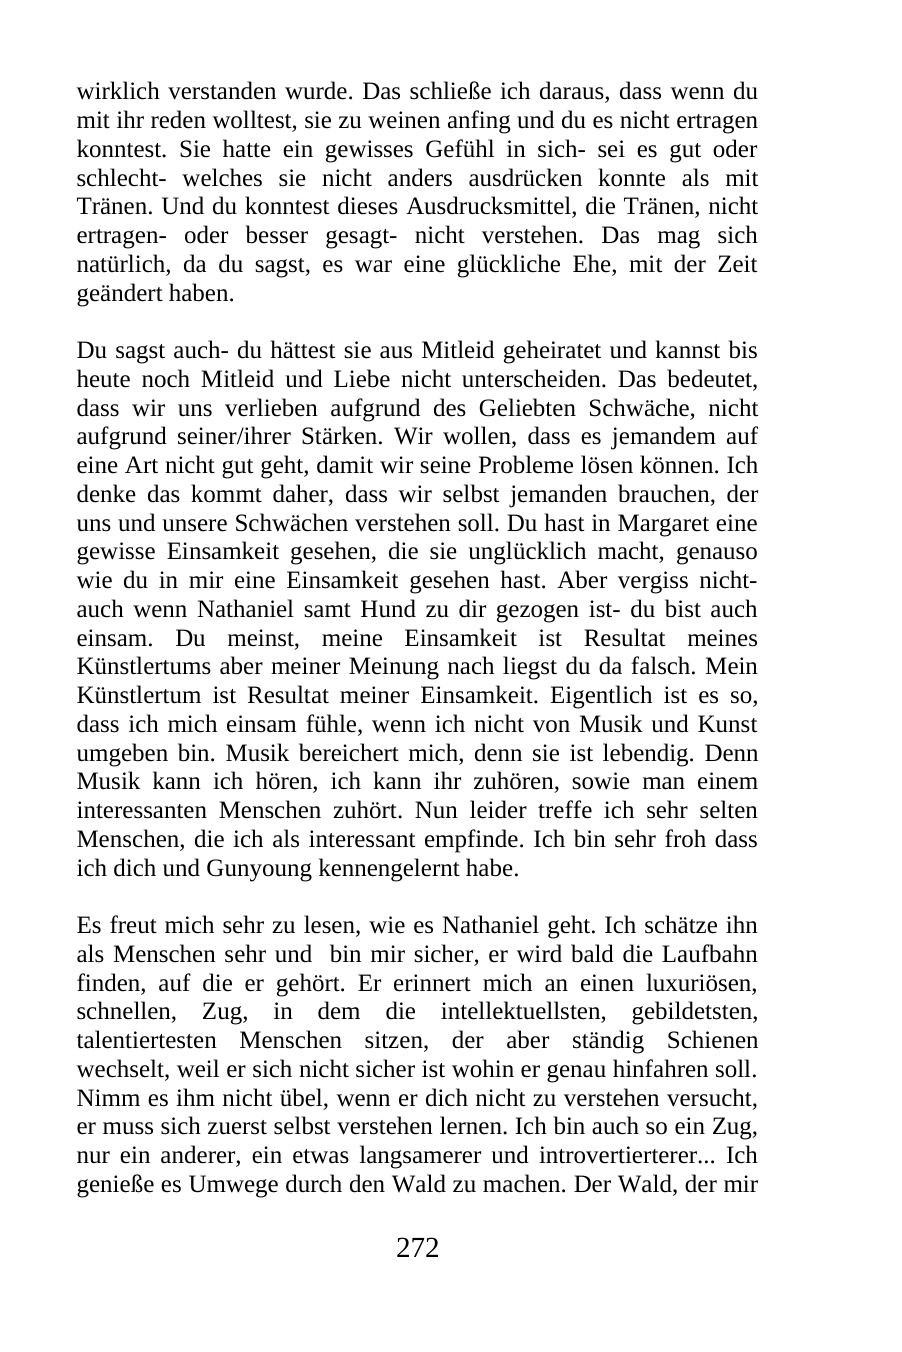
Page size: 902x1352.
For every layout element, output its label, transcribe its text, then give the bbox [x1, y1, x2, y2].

text wirklich verstanden wurde. Das schließe ich daraus, dass wenn du mit ihr reden wolltest, sie zu weinen anfing und du es nicht ertragen konntest. Sie hatte ein gewisses Gefühl in sich- sei es gut oder schlecht- welches sie nicht anders ausdrücken konnte als mit Tränen. Und du konntest dieses Ausdrucksmittel, die Tränen, nicht ertragen- oder besser gesagt- nicht verstehen. Das mag sich natürlich, da du sagst, es war eine glückliche Ehe, mit der Zeit geändert haben. [76, 76, 759, 306]
text Es freut mich sehr zu lesen, wie es Nathaniel geht. Ich schätze ihn als Menschen sehr und bin mir sicher, er wird bald die Laufbahn finden, auf die er gehört. Er erinnert mich an einen luxuriösen, schnellen, Zug, in dem die intellektuellsten, gebildetsten, talentiertesten Menschen sitzen, der aber ständig Schienen wechselt, weil er sich nicht sicher ist wohin er genau hinfahren soll. Nimm es ihm nicht übel, wenn er dich nicht zu verstehen versucht, er muss sich zuerst selbst verstehen lernen. Ich bin auch so ein Zug, nur ein anderer, ein etwas langsamerer und introvertierterer... Ich genieße es Umwege durch den Wald zu machen. Der Wald, der mir [76, 910, 759, 1198]
text Du sagst auch- du hättest sie aus Mitleid geheiratet und kannst bis heute noch Mitleid und Liebe nicht unterscheiden. Das bedeutet, dass wir uns verlieben aufgrund des Geliebten Schwäche, nicht aufgrund seiner/ihrer Stärken. Wir wollen, dass es jemandem auf eine Art nicht gut geht, damit wir seine Probleme lösen können. Ich denke das kommt daher, dass wir selbst jemanden brauchen, der uns und unsere Schwächen verstehen soll. Du hast in Margaret eine gewisse Einsamkeit gesehen, die sie unglücklich macht, genauso wie du in mir eine Einsamkeit gesehen hast. Aber vergiss nicht- auch wenn Nathaniel samt Hund zu dir gezogen ist- du bist auch einsam. Du meinst, meine Einsamkeit ist Resultat meines Künstlertums aber meiner Meinung nach liegst du da falsch. Mein Künstlertum ist Resultat meiner Einsamkeit. Eigentlich ist es so, dass ich mich einsam fühle, wenn ich nicht von Musik und Kunst umgeben bin. Musik bereichert mich, denn sie ist lebendig. Denn Musik kann ich hören, ich kann ihr zuhören, sowie man einem interessanten Menschen zuhört. Nun leider treffe ich sehr selten Menschen, die ich als interessant empfinde. Ich bin sehr froh dass ich dich und Gunyoung kennengelernt habe. [76, 335, 759, 881]
